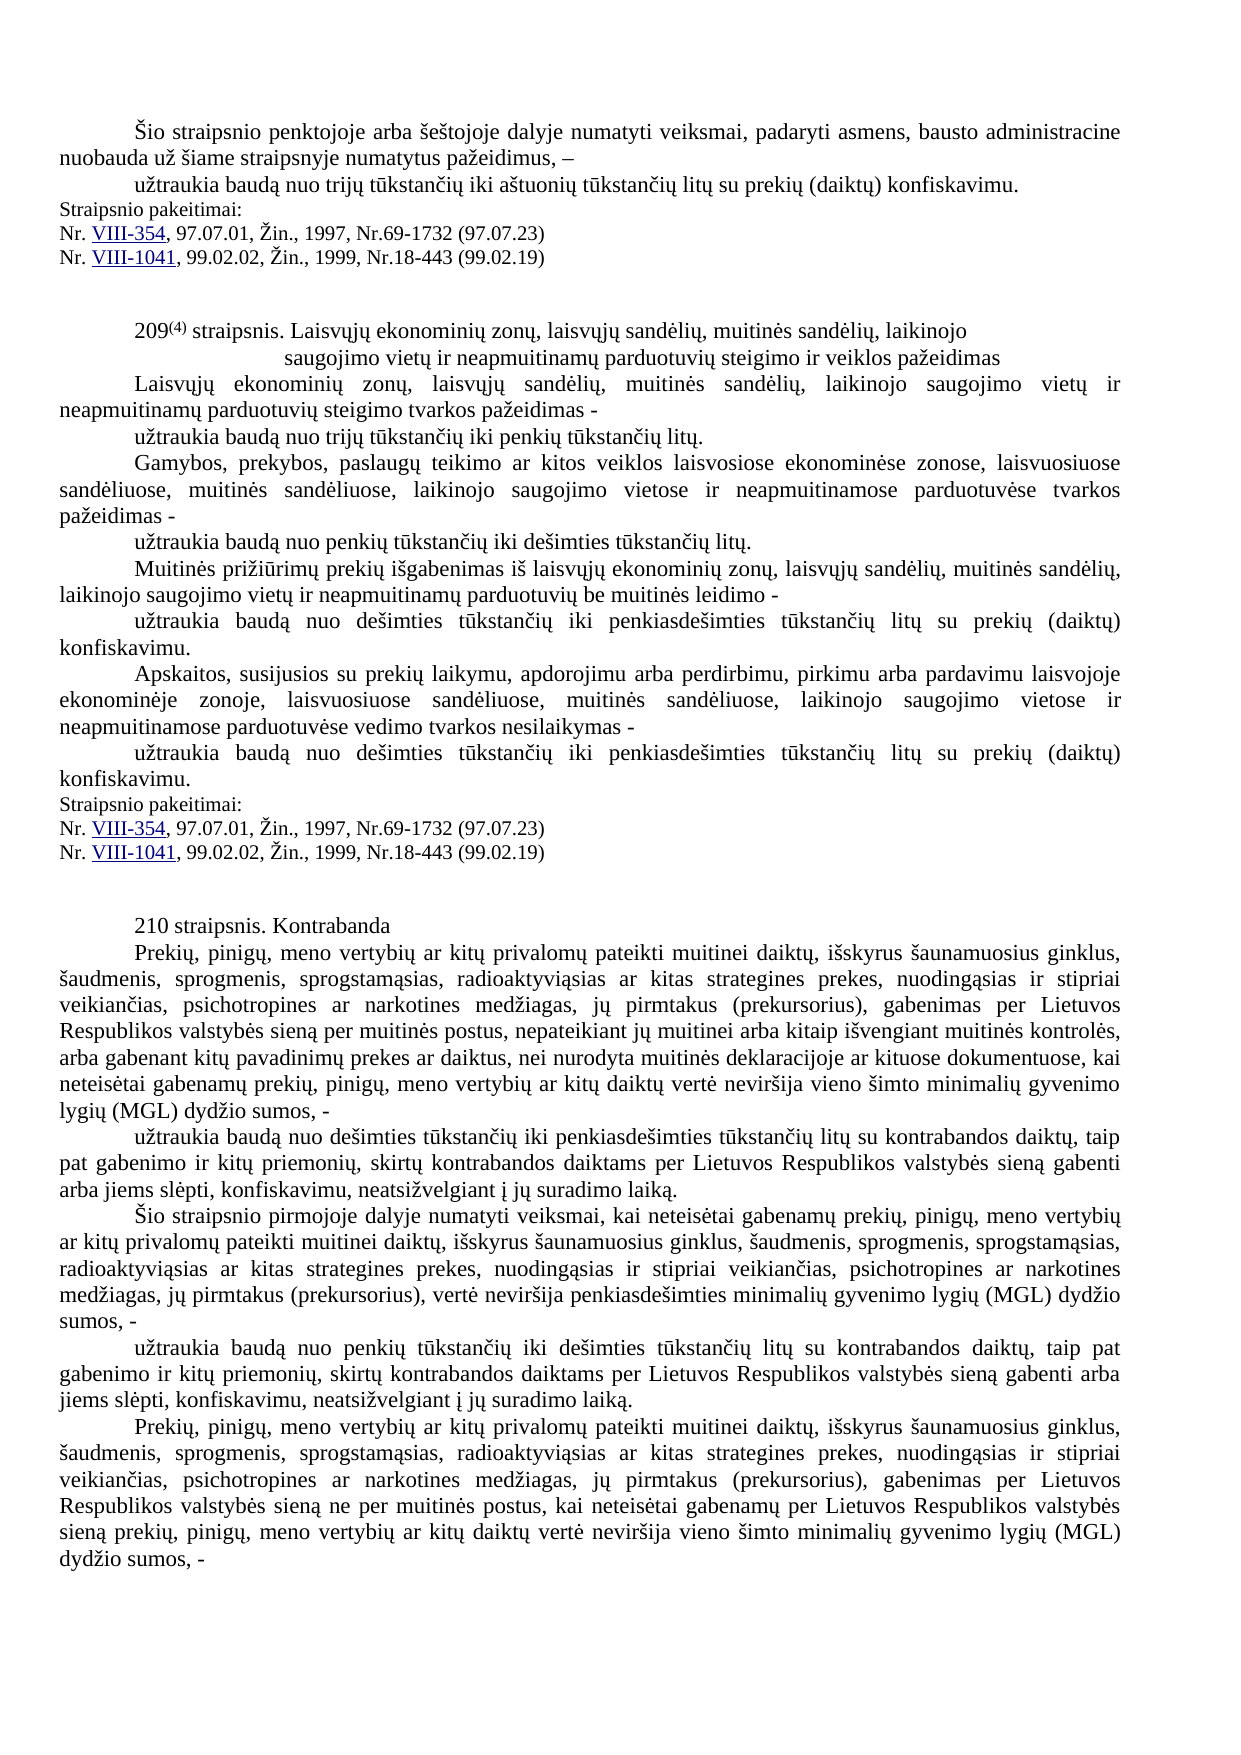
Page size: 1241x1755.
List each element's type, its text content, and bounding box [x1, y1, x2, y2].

text užtraukia baudą nuo trijų tūkstančių iki penkių tūkstančių litų. [59, 423, 1122, 449]
text Šio straipsnio penktojoje arba šeštojoje dalyje numatyti veiksmai, padaryti asmens, bausto administracine nuobauda už šiame straipsnyje numatytus pažeidimus, – [59, 118, 1122, 171]
text Apskaitos, susijusios su prekių laikymu, apdorojimu arba perdirbimu, pirkimu arba pardavimu laisvojoje ekonominėje zonoje, laisvuosiuose sandėliuose, muitinės sandėliuose, laikinojo saugojimo vietose ir neapmuitinamose parduotuvėse vedimo tvarkos nesilaikymas - [59, 660, 1122, 739]
text užtraukia baudą nuo penkių tūkstančių iki dešimties tūkstančių litų. [59, 528, 1122, 555]
text Prekių, pinigų, meno vertybių ar kitų privalomų pateikti muitinei daiktų, išskyrus šaunamuosius ginklus, šaudmenis, sprogmenis, sprogstamąsias, radioaktyviąsias ar kitas strategines prekes, nuodingąsias ir stipriai veikiančias, psichotropines ar narkotines medžiagas, jų pirmtakus (prekursorius), gabenimas per Lietuvos Respublikos valstybės sieną ne per muitinės postus, kai neteisėtai gabenamų per Lietuvos Respublikos valstybės sieną prekių, pinigų, meno vertybių ar kitų daiktų vertė neviršija vieno šimto minimalių gyvenimo lygių (MGL) dydžio sumos, - [59, 1413, 1122, 1571]
text užtraukia baudą nuo penkių tūkstančių iki dešimties tūkstančių litų su kontrabandos daiktų, taip pat gabenimo ir kitų priemonių, skirtų kontrabandos daiktams per Lietuvos Respublikos valstybės sieną gabenti arba jiems slėpti, konfiskavimu, neatsižvelgiant į jų suradimo laiką. [59, 1334, 1122, 1413]
text užtraukia baudą nuo dešimties tūkstančių iki penkiasdešimties tūkstančių litų su kontrabandos daiktų, taip pat gabenimo ir kitų priemonių, skirtų kontrabandos daiktams per Lietuvos Respublikos valstybės sieną gabenti arba jiems slėpti, konfiskavimu, neatsižvelgiant į jų suradimo laiką. [59, 1123, 1122, 1202]
text Straipsnio pakeitimai: [59, 197, 1122, 221]
text 209(4) straipsnis. Laisvųjų ekonominių zonų, laisvųjų sandėlių, muitinės sandėlių, laikinojo [134, 317, 1122, 344]
text saugojimo vietų ir neapmuitinamų parduotuvių steigimo ir veiklos pažeidimas [284, 344, 1122, 370]
text 210 straipsnis. Kontrabanda [59, 912, 1122, 938]
text Nr. VIII-354, 97.07.01, Žin., 1997, Nr.69-1732 (97.07.23) [59, 221, 1122, 245]
text Laisvųjų ekonominių zonų, laisvųjų sandėlių, muitinės sandėlių, laikinojo saugojimo vietų ir neapmuitinamų parduotuvių steigimo tvarkos pažeidimas - [59, 370, 1122, 423]
text Prekių, pinigų, meno vertybių ar kitų privalomų pateikti muitinei daiktų, išskyrus šaunamuosius ginklus, šaudmenis, sprogmenis, sprogstamąsias, radioaktyviąsias ar kitas strategines prekes, nuodingąsias ir stipriai veikiančias, psichotropines ar narkotines medžiagas, jų pirmtakus (prekursorius), gabenimas per Lietuvos Respublikos valstybės sieną per muitinės postus, nepateikiant jų muitinei arba kitaip išvengiant muitinės kontrolės, arba gabenant kitų pavadinimų prekes ar daiktus, nei nurodyta muitinės deklaracijoje ar kituose dokumentuose, kai neteisėtai gabenamų prekių, pinigų, meno vertybių ar kitų daiktų vertė neviršija vieno šimto minimalių gyvenimo lygių (MGL) dydžio sumos, - [59, 938, 1122, 1123]
text Nr. VIII-354, 97.07.01, Žin., 1997, Nr.69-1732 (97.07.23) [59, 816, 1122, 840]
text Nr. VIII-1041, 99.02.02, Žin., 1999, Nr.18-443 (99.02.19) [59, 840, 1122, 864]
text Gamybos, prekybos, paslaugų teikimo ar kitos veiklos laisvosiose ekonominėse zonose, laisvuosiuose sandėliuose, muitinės sandėliuose, laikinojo saugojimo vietose ir neapmuitinamose parduotuvėse tvarkos pažeidimas - [59, 449, 1122, 528]
text Nr. VIII-1041, 99.02.02, Žin., 1999, Nr.18-443 (99.02.19) [59, 245, 1122, 269]
text Muitinės prižiūrimų prekių išgabenimas iš laisvųjų ekonominių zonų, laisvųjų sandėlių, muitinės sandėlių, laikinojo saugojimo vietų ir neapmuitinamų parduotuvių be muitinės leidimo - [59, 555, 1122, 607]
text užtraukia baudą nuo trijų tūkstančių iki aštuonių tūkstančių litų su prekių (daiktų) konfiskavimu. [59, 171, 1122, 197]
text užtraukia baudą nuo dešimties tūkstančių iki penkiasdešimties tūkstančių litų su prekių (daiktų) konfiskavimu. [59, 739, 1122, 792]
text Straipsnio pakeitimai: [59, 792, 1122, 816]
text Šio straipsnio pirmojoje dalyje numatyti veiksmai, kai neteisėtai gabenamų prekių, pinigų, meno vertybių ar kitų privalomų pateikti muitinei daiktų, išskyrus šaunamuosius ginklus, šaudmenis, sprogmenis, sprogstamąsias, radioaktyviąsias ar kitas strategines prekes, nuodingąsias ir stipriai veikiančias, psichotropines ar narkotines medžiagas, jų pirmtakus (prekursorius), vertė neviršija penkiasdešimties minimalių gyvenimo lygių (MGL) dydžio sumos, - [59, 1202, 1122, 1334]
text užtraukia baudą nuo dešimties tūkstančių iki penkiasdešimties tūkstančių litų su prekių (daiktų) konfiskavimu. [59, 607, 1122, 660]
